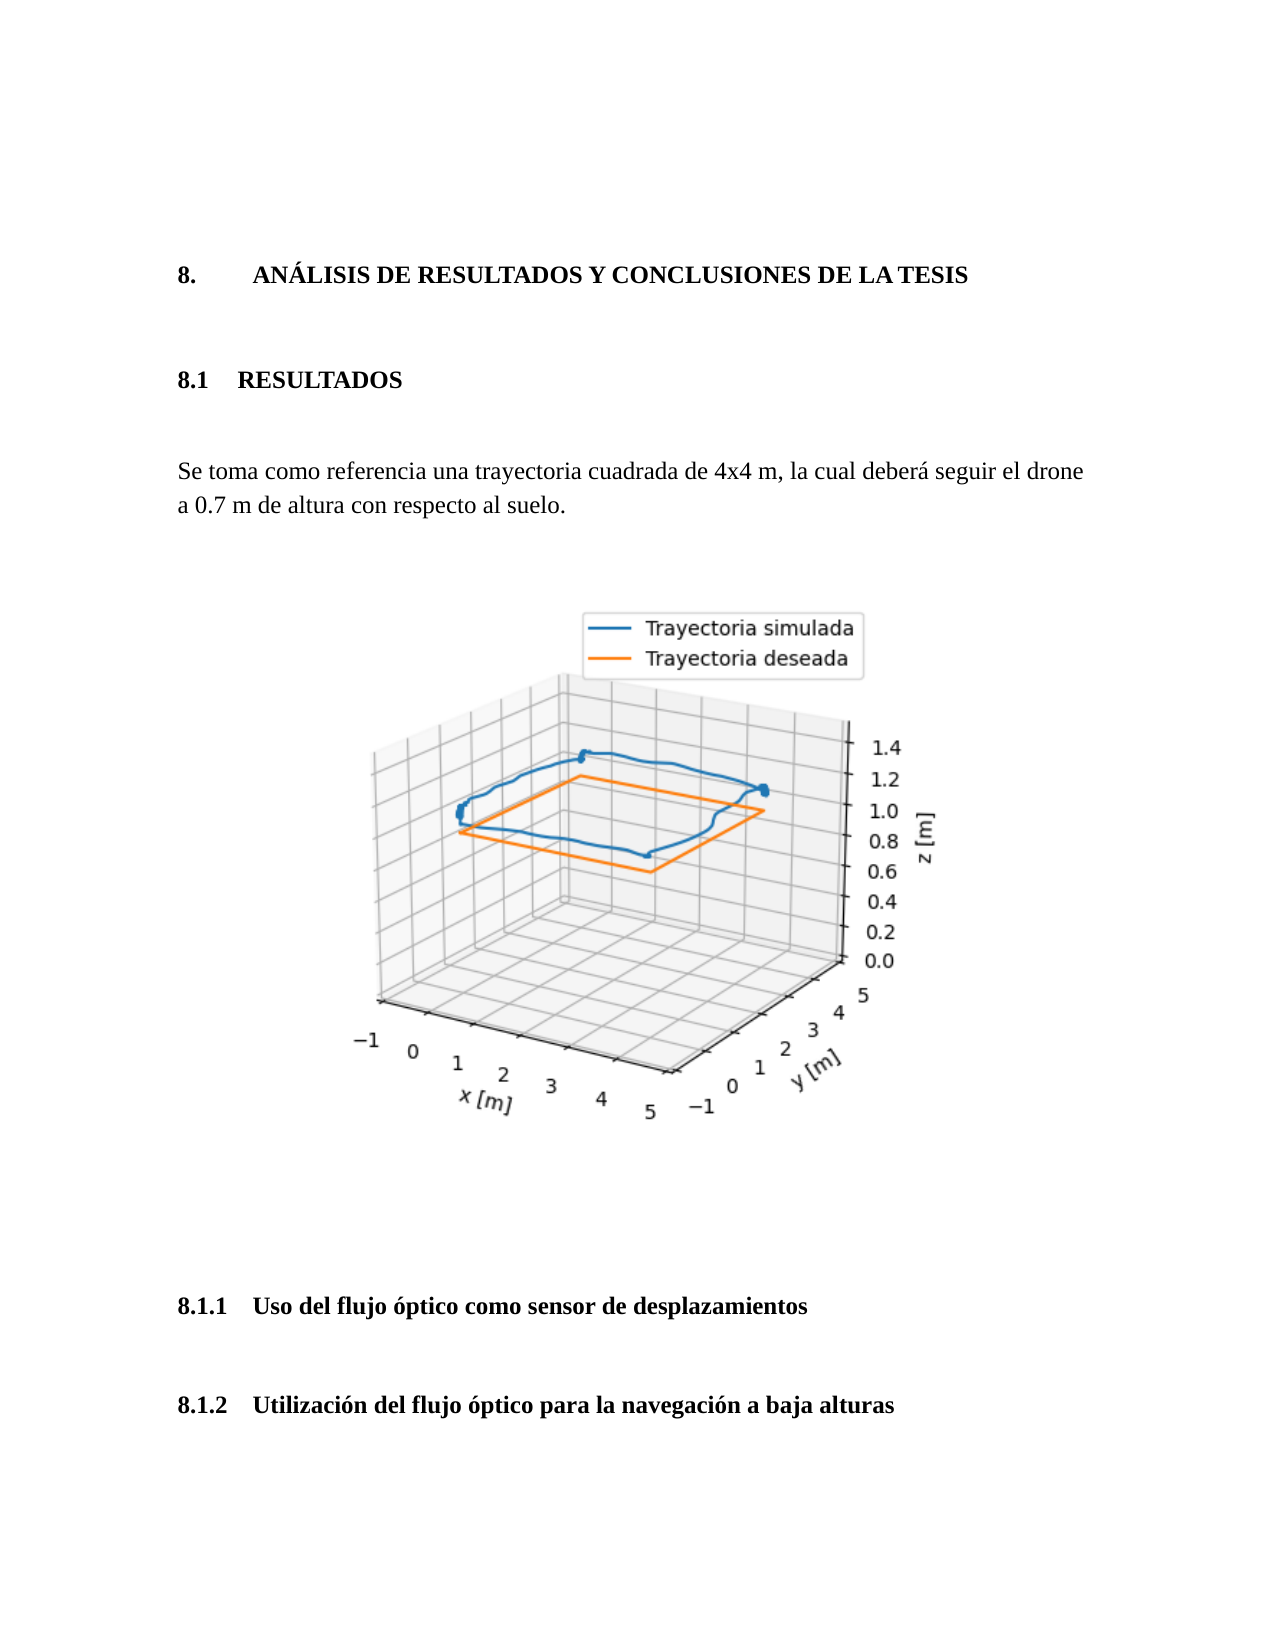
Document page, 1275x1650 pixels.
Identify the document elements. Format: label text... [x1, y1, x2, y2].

subtitle RESULTADOS [177, 366, 1098, 394]
text Se toma como referencia una trayectoria cuadrada de 4x4 m, la cual deberá seguir el drone a 0.7 m de altura con respecto al suelo. [177, 456, 1098, 519]
picture [328, 596, 952, 1142]
subtitle Uso del flujo óptico como sensor de desplazamientos [177, 1291, 1098, 1319]
subtitle Utilización del flujo óptico para la navegación a baja alturas [177, 1390, 1098, 1418]
subtitle ANÁLISIS DE RESULTADOS Y CONCLUSIONES DE LA TESIS [177, 260, 1098, 289]
